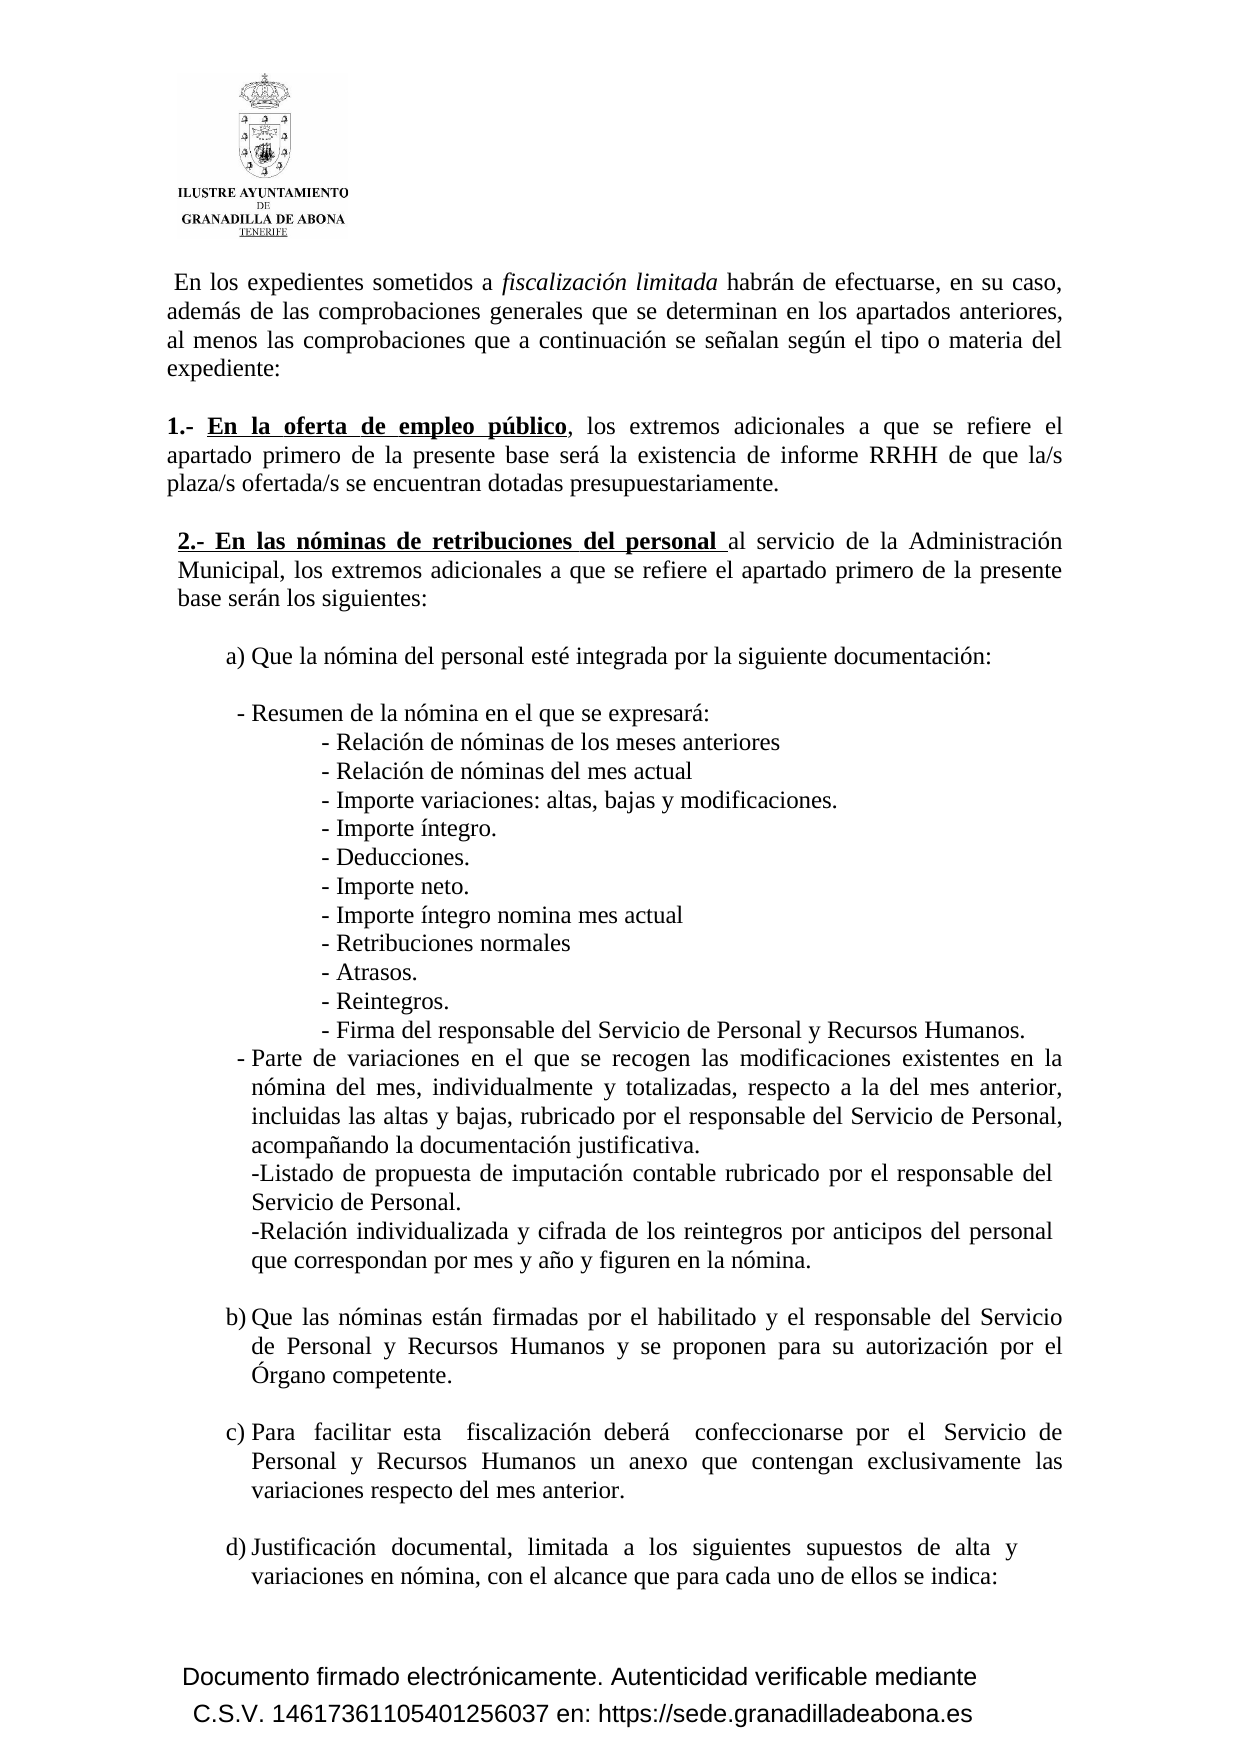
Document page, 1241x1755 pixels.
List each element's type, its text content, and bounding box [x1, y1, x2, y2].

list Deducciones. [321, 842, 1074, 871]
list Justificación documental, limitada a los siguientes supuestos de alta y variaciones en nómina, con el alcance que para cada uno de ellos se indica: [226, 1532, 1061, 1590]
list Importe íntegro nomina mes actual [321, 900, 1074, 928]
list Que la nómina del personal esté integrada por la siguiente documentación: [226, 641, 1074, 670]
list Retribuciones normales [321, 928, 1074, 957]
list Para facilitar esta fiscalización deberá confeccionarse por el Servicio de Personal y Recursos Humanos un anexo que contengan exclusivamente las variaciones respecto del mes anterior. [226, 1417, 1063, 1503]
text En los expedientes sometidos a fiscalización limitada habrán de efectuarse, en su caso, además de las comprobaciones generales que se determinan en los apartados anteriores, al menos las comprobaciones que a continuación se señalan según el tipo o materia del expediente: [167, 267, 1063, 382]
list Firma del responsable del Servicio de Personal y Recursos Humanos. [321, 1015, 1074, 1043]
list Importe neto. [321, 871, 1074, 900]
list Parte de variaciones en el que se recogen las modificaciones existentes en la nómina del mes, individualmente y totalizadas, respecto a la del mes anterior, incluidas las altas y bajas, rubricado por el responsable del Servicio de Personal, acompañando la documentación justificativa. [237, 1043, 1063, 1158]
text -Relación individualizada y cifrada de los reintegros por anticipos del personal que correspondan por mes y año y figuren en la nómina. [251, 1216, 1061, 1273]
text 2.- En las nóminas de retribuciones del personal al servicio de la Administración Municipal, los extremos adicionales a que se refiere el apartado primero de la presente base serán los siguientes: [177, 526, 1063, 612]
list Que las nóminas están firmadas por el habilitado y el responsable del Servicio de Personal y Recursos Humanos y se proponen para su autorización por el Órgano competente. [226, 1302, 1063, 1388]
list Relación de nóminas del mes actual [321, 756, 1074, 785]
list Resumen de la nómina en el que se expresará: [237, 698, 1074, 727]
text 1.- En la oferta de empleo público, los extremos adicionales a que se refiere el apartado primero de la presente base será la existencia de informe RRHH de que la/s plaza/s ofertada/s se encuentran dotadas presupuestariamente. [167, 411, 1063, 497]
list Atrasos. [321, 957, 1074, 986]
list Reintegros. [321, 986, 1074, 1015]
list Importe variaciones: altas, bajas y modificaciones. [321, 785, 1074, 813]
list Importe íntegro. [321, 813, 1074, 842]
text -Listado de propuesta de imputación contable rubricado por el responsable del Servicio de Personal. [251, 1158, 1061, 1216]
list Relación de nóminas de los meses anteriores [321, 727, 1074, 756]
